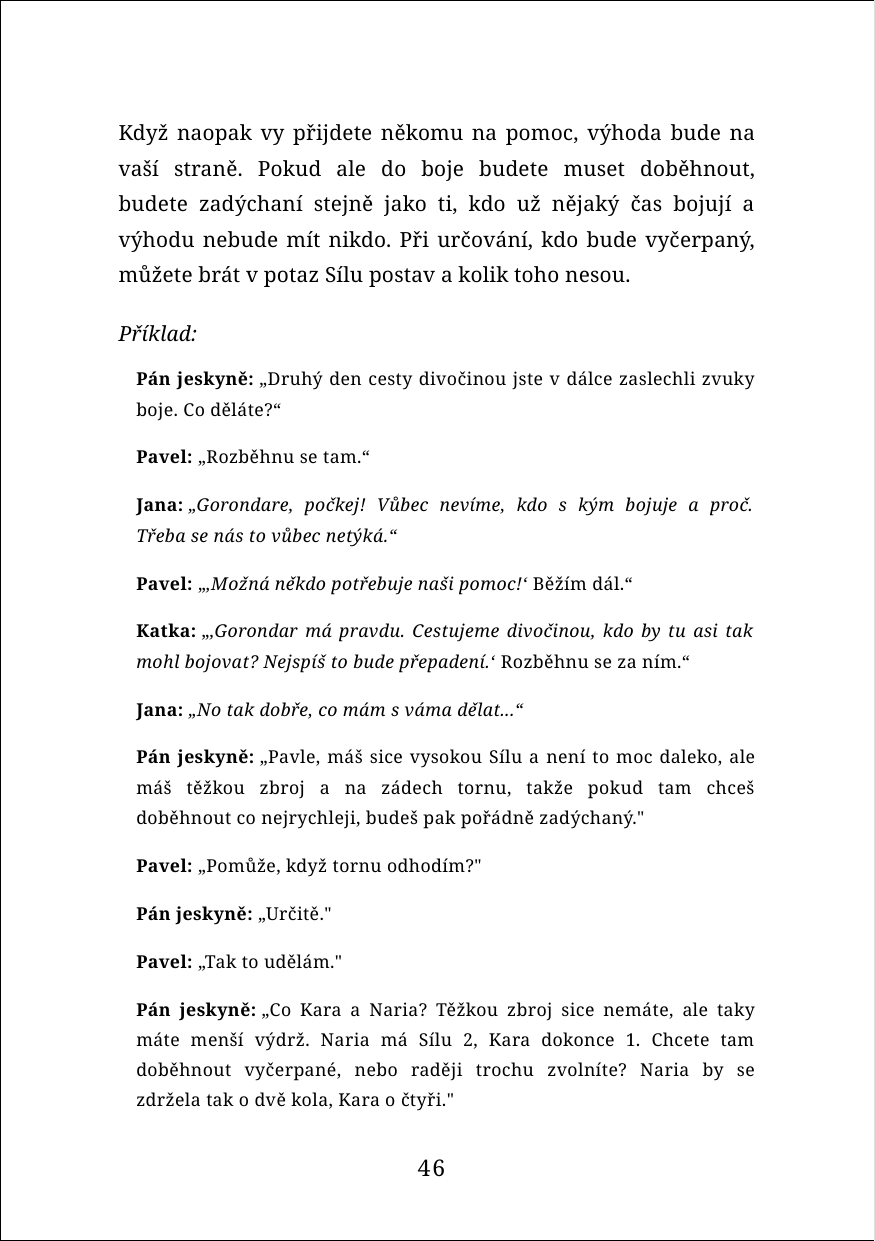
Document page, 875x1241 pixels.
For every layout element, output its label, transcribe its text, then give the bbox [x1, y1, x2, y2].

text Katka: „‚Gorondar má pravdu. Cestujeme divočinou, kdo by tu asi tak mohl bojovat? Nejspíš to bude přepadení.‘ Rozběhnu se za ním.“ [136, 619, 756, 673]
text Jana: „No tak dobře, co mám s váma dělat...“ [136, 697, 756, 721]
text Jana: „Gorondare, počkej! Vůbec nevíme, kdo s kým bojuje a proč. Třeba se nás to vůbec netýká.“ [136, 493, 756, 547]
text Pán jeskyně: „Určitě." [136, 901, 756, 925]
text Pavel: „Tak to udělám." [136, 949, 756, 973]
text Pán jeskyně: „Co Kara a Naria? Těžkou zbroj sice nemáte, ale taky máte menší výdrž. Naria má Sílu 2, Kara dokonce 1. Chcete tam doběhnout vyčerpané, nebo raději trochu zvolníte? Naria by se zdržela tak o dvě kola, Kara o čtyři." [136, 997, 756, 1112]
text Příklad: [118, 319, 756, 348]
text Když naopak vy přijdete někomu na pomoc, výhoda bude na vaší straně. Pokud ale do boje budete muset doběhnout, budete zadýchaní stejně jako ti, kdo už nějaký čas bojují a výhodu nebude mít nikdo. Při určování, kdo bude vyčerpaný, můžete brát v potaz Sílu postav a kolik toho nesou. [118, 118, 756, 289]
text Pán jeskyně: „Pavle, máš sice vysokou Sílu a není to moc daleko, ale máš těžkou zbroj a na zádech tornu, takže pokud tam chceš doběhnout co nejrychleji, budeš pak pořádně zadýchaný." [136, 745, 756, 829]
text Pán jeskyně: „Druhý den cesty divočinou jste v dálce zaslechli zvuky boje. Co děláte?“ [136, 367, 756, 421]
text Pavel: „Rozběhnu se tam.“ [136, 445, 756, 469]
text Pavel: „Pomůže, když tornu odhodím?" [136, 853, 756, 877]
text Pavel: „‚Možná někdo potřebuje naši pomoc!‘ Běžím dál.“ [136, 571, 756, 595]
